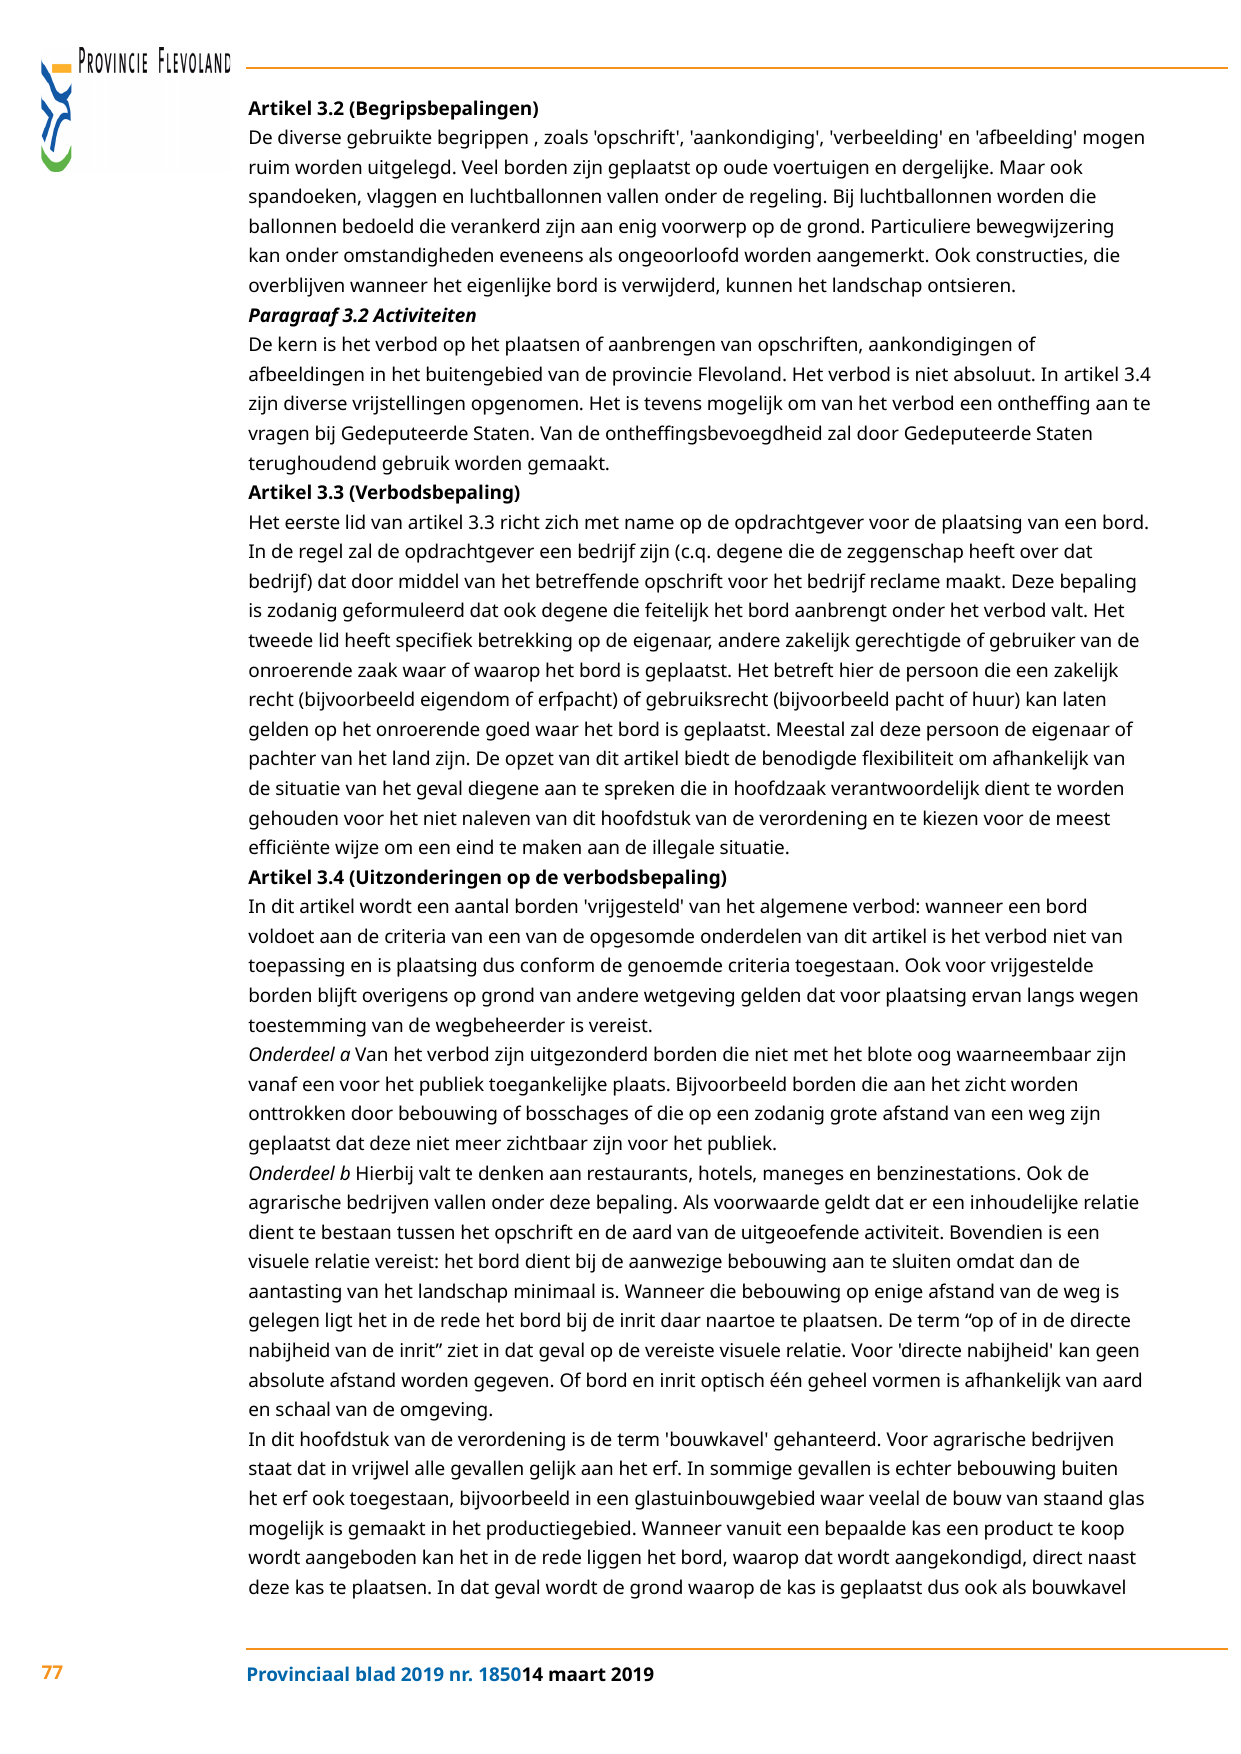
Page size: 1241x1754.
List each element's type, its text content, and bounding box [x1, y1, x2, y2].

text In dit artikel wordt een aantal borden 'vrijgesteld' van het algemene verbod: wanneer een bord voldoet aan de criteria van een van de opgesomde onderdelen van dit artikel is het verbod niet van toepassing en is plaatsing dus conform de genoemde criteria toegestaan. Ook voor vrijgestelde borden blijft overigens op grond van andere wetgeving gelden dat voor plaatsing ervan langs wegen toestemming van de wegbeheerder is vereist. [248, 893, 1152, 1038]
text Onderdeel b Hierbij valt te denken aan restaurants, hotels, maneges en benzinestations. Ook de agrarische bedrijven vallen onder deze bepaling. Als voorwaarde geldt dat er een inhoudelijke relatie dient te bestaan tussen het opschrift en de aard van de uitgeoefende activiteit. Bovendien is een visuele relatie vereist: het bord dient bij de aanwezige bebouwing aan te sluiten omdat dan de aantasting van het landschap minimaal is. Wanneer die bebouwing op enige afstand van de weg is gelegen ligt het in de rede het bord bij de inrit daar naartoe te plaatsen. De term “op of in de directe nabijheid van de inrit” ziet in dat geval op de vereiste visuele relatie. Voor 'directe nabijheid' kan geen absolute afstand worden gegeven. Of bord en inrit optisch één geheel vormen is afhankelijk van aard en schaal van de omgeving. [248, 1160, 1152, 1422]
text Paragraaf 3.2 Activiteiten [248, 302, 1152, 328]
text Artikel 3.2 (Begripsbepalingen) [248, 95, 1152, 121]
text Onderdeel a Van het verbod zijn uitgezonderd borden die niet met het blote oog waarneembaar zijn vanaf een voor het publiek toegankelijke plaats. Bijvoorbeeld borden die aan het zicht worden onttrokken door bebouwing of bosschages of die op een zodanig grote afstand van een weg zijn geplaatst dat deze niet meer zichtbaar zijn voor het publiek. [248, 1041, 1152, 1156]
text Artikel 3.3 (Verbodsbepaling) [248, 479, 1152, 505]
text De diverse gebruikte begrippen , zoals 'opschrift', 'aankondiging', 'verbeelding' en 'afbeelding' mogen ruim worden uitgelegd. Veel borden zijn geplaatst op oude voertuigen en dergelijke. Maar ook spandoeken, vlaggen en luchtballonnen vallen onder de regeling. Bij luchtballonnen worden die ballonnen bedoeld die verankerd zijn aan enig voorwerp op de grond. Particuliere bewegwijzering kan onder omstandigheden eveneens als ongeoorloofd worden aangemerkt. Ook constructies, die overblijven wanneer het eigenlijke bord is verwijderd, kunnen het landschap ontsieren. [248, 124, 1152, 298]
text Artikel 3.4 (Uitzonderingen op de verbodsbepaling) [248, 864, 1152, 890]
text De kern is het verbod op het plaatsen of aanbrengen van opschriften, aankondigingen of afbeeldingen in het buitengebied van de provincie Flevoland. Het verbod is niet absoluut. In artikel 3.4 zijn diverse vrijstellingen opgenomen. Het is tevens mogelijk om van het verbod een ontheffing aan te vragen bij Gedeputeerde Staten. Van de ontheffingsbevoegdheid zal door Gedeputeerde Staten terughoudend gebruik worden gemaakt. [248, 331, 1152, 476]
picture [41, 47, 231, 172]
text Het eerste lid van artikel 3.3 richt zich met name op de opdrachtgever voor de plaatsing van een bord. In de regel zal de opdrachtgever een bedrijf zijn (c.q. degene die de zeggenschap heeft over dat bedrijf) dat door middel van het betreffende opschrift voor het bedrijf reclame maakt. Deze bepaling is zodanig geformuleerd dat ook degene die feitelijk het bord aanbrengt onder het verbod valt. Het tweede lid heeft specifiek betrekking op de eigenaar, andere zakelijk gerechtigde of gebruiker van de onroerende zaak waar of waarop het bord is geplaatst. Het betreft hier de persoon die een zakelijk recht (bijvoorbeeld eigendom of erfpacht) of gebruiksrecht (bijvoorbeeld pacht of huur) kan laten gelden op het onroerende goed waar het bord is geplaatst. Meestal zal deze persoon de eigenaar of pachter van het land zijn. De opzet van dit artikel biedt de benodigde flexibiliteit om afhankelijk van de situatie van het geval diegene aan te spreken die in hoofdzaak verantwoordelijk dient te worden gehouden voor het niet naleven van dit hoofdstuk van de verordening en te kiezen voor de meest efficiënte wijze om een eind te maken aan de illegale situatie. [248, 509, 1152, 860]
text In dit hoofdstuk van de verordening is de term 'bouwkavel' gehanteerd. Voor agrarische bedrijven staat dat in vrijwel alle gevallen gelijk aan het erf. In sommige gevallen is echter bebouwing buiten het erf ook toegestaan, bijvoorbeeld in een glastuinbouwgebied waar veelal de bouw van staand glas mogelijk is gemaakt in het productiegebied. Wanneer vanuit een bepaalde kas een product te koop wordt aangeboden kan het in de rede liggen het bord, waarop dat wordt aangekondigd, direct naast deze kas te plaatsen. In dat geval wordt de grond waarop de kas is geplaatst dus ook als bouwkavel [248, 1426, 1152, 1600]
